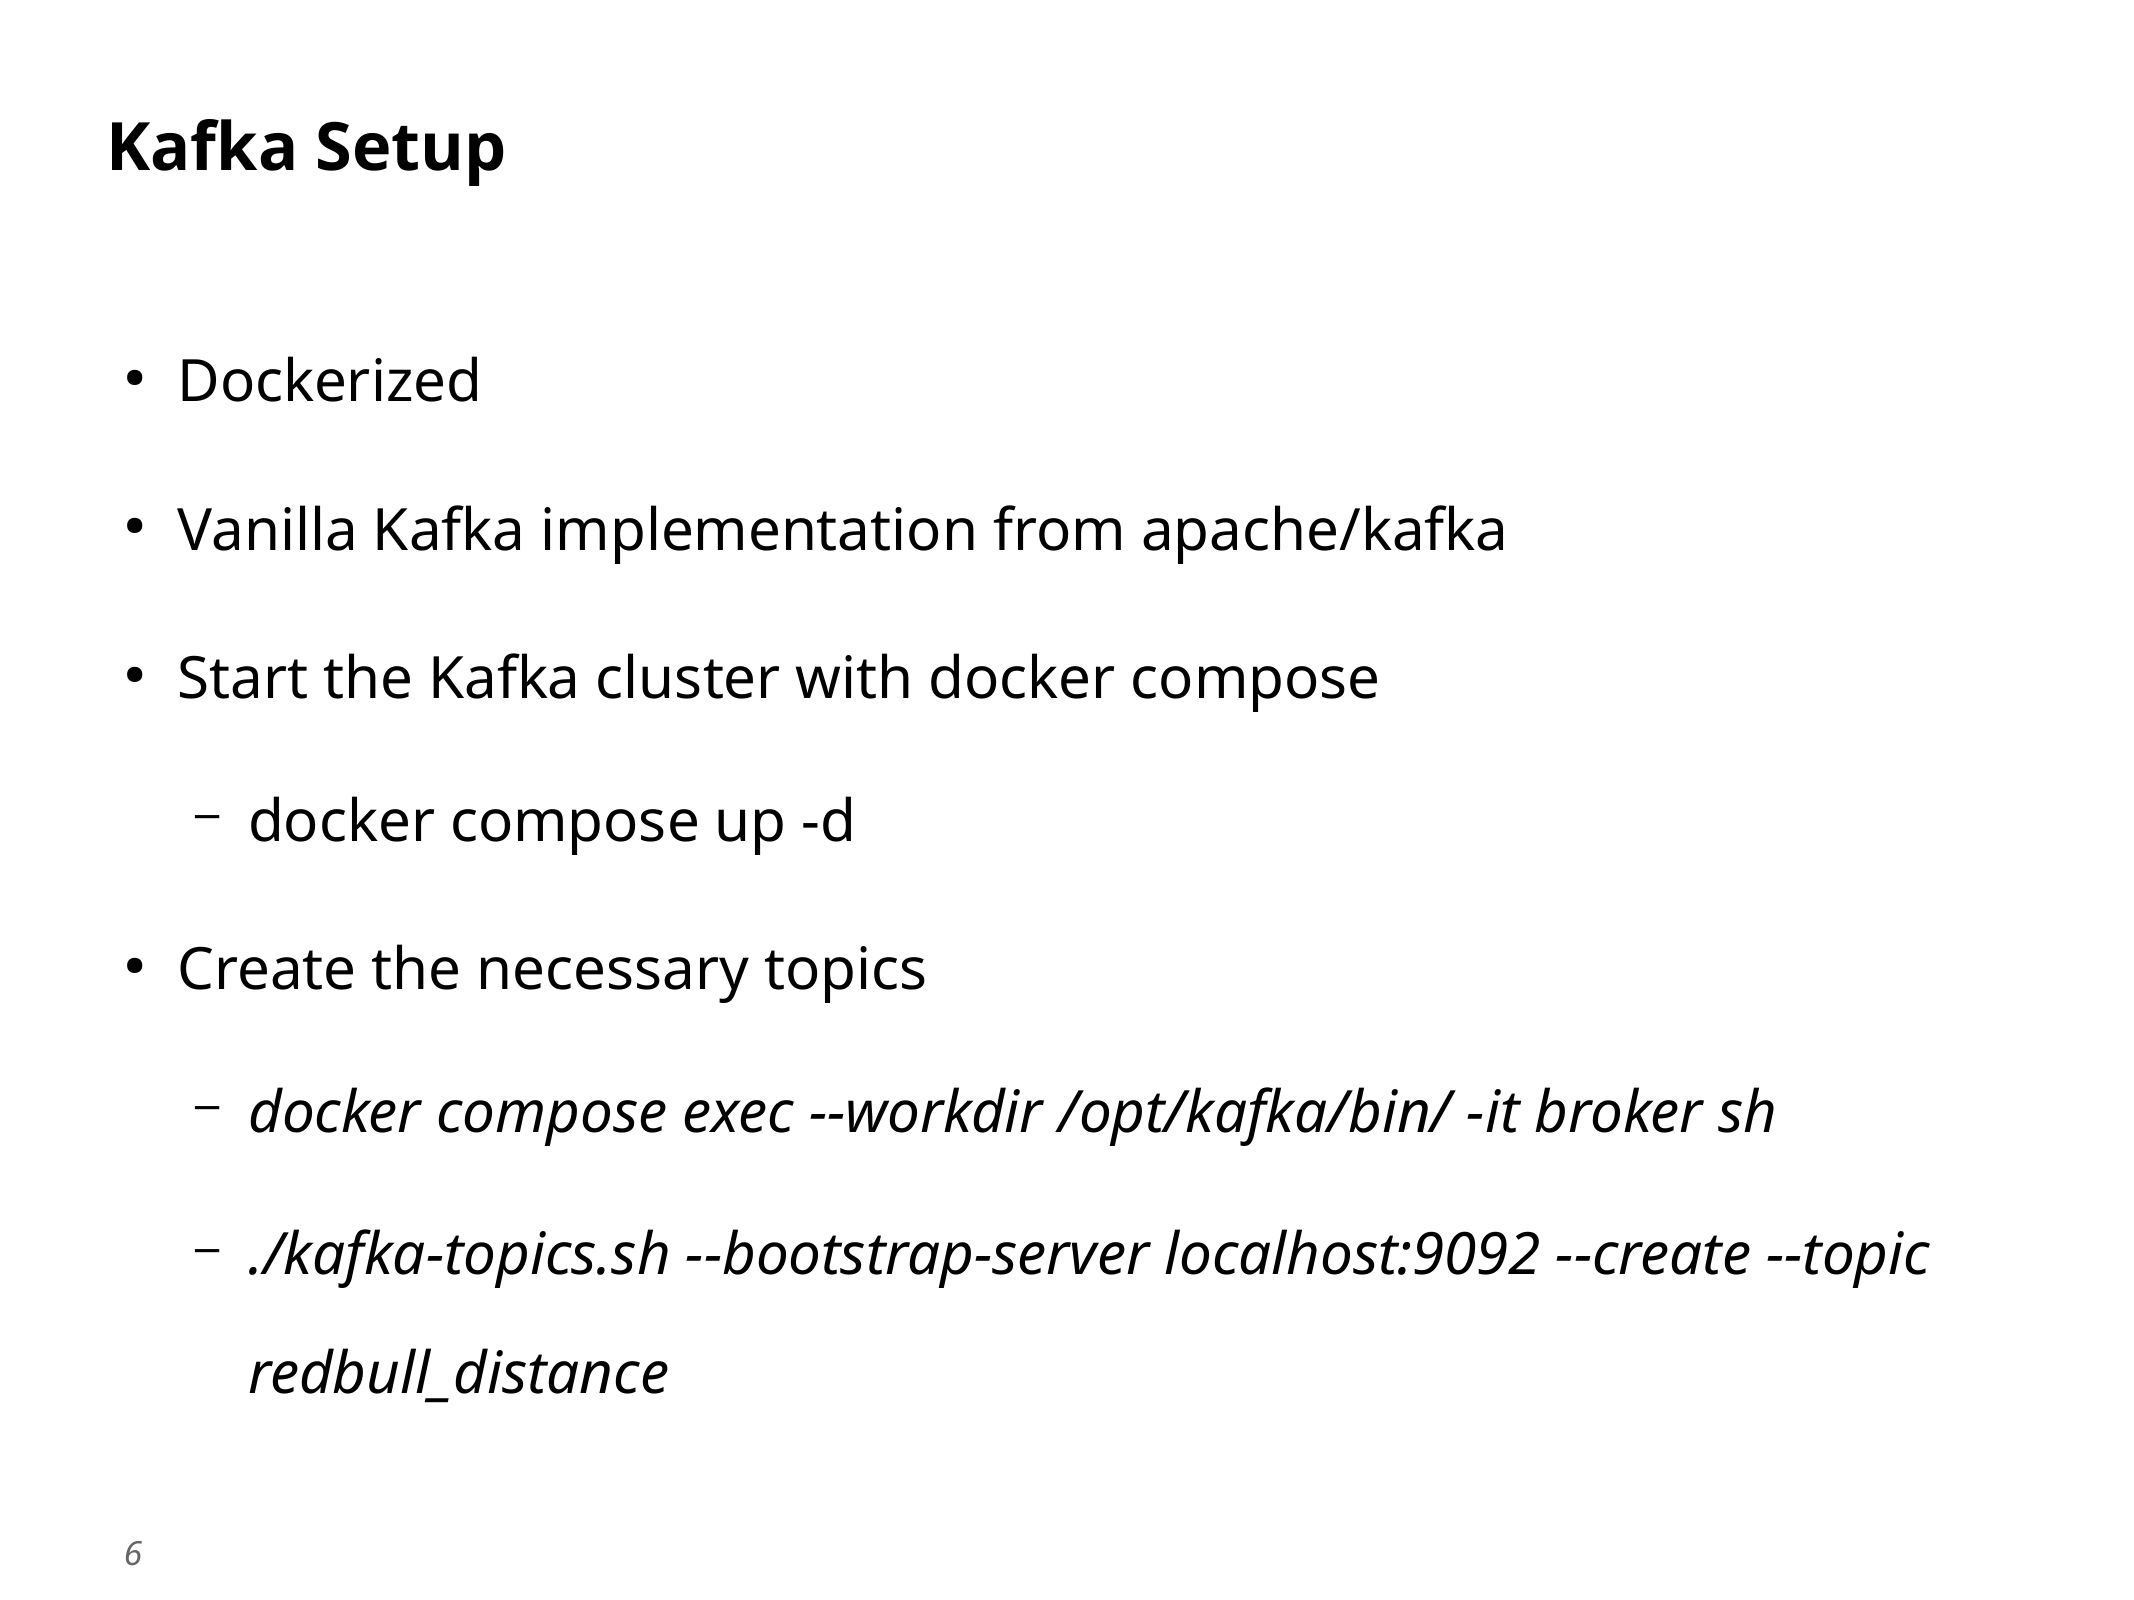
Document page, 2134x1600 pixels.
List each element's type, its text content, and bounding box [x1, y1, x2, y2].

title Kafka Setup [106, 63, 2027, 226]
list Dockerized Vanilla Kafka implementation from apache/kafka Start the Kafka cluster with docker compose docker compose up -d Create the necessary topics docker compose exec --workdir /opt/kafka/bin/ -it broker sh ./kafka-topics.sh --bootstrap-server localhost:9092 --create --topic redbull_distance [106, 300, 2027, 1501]
